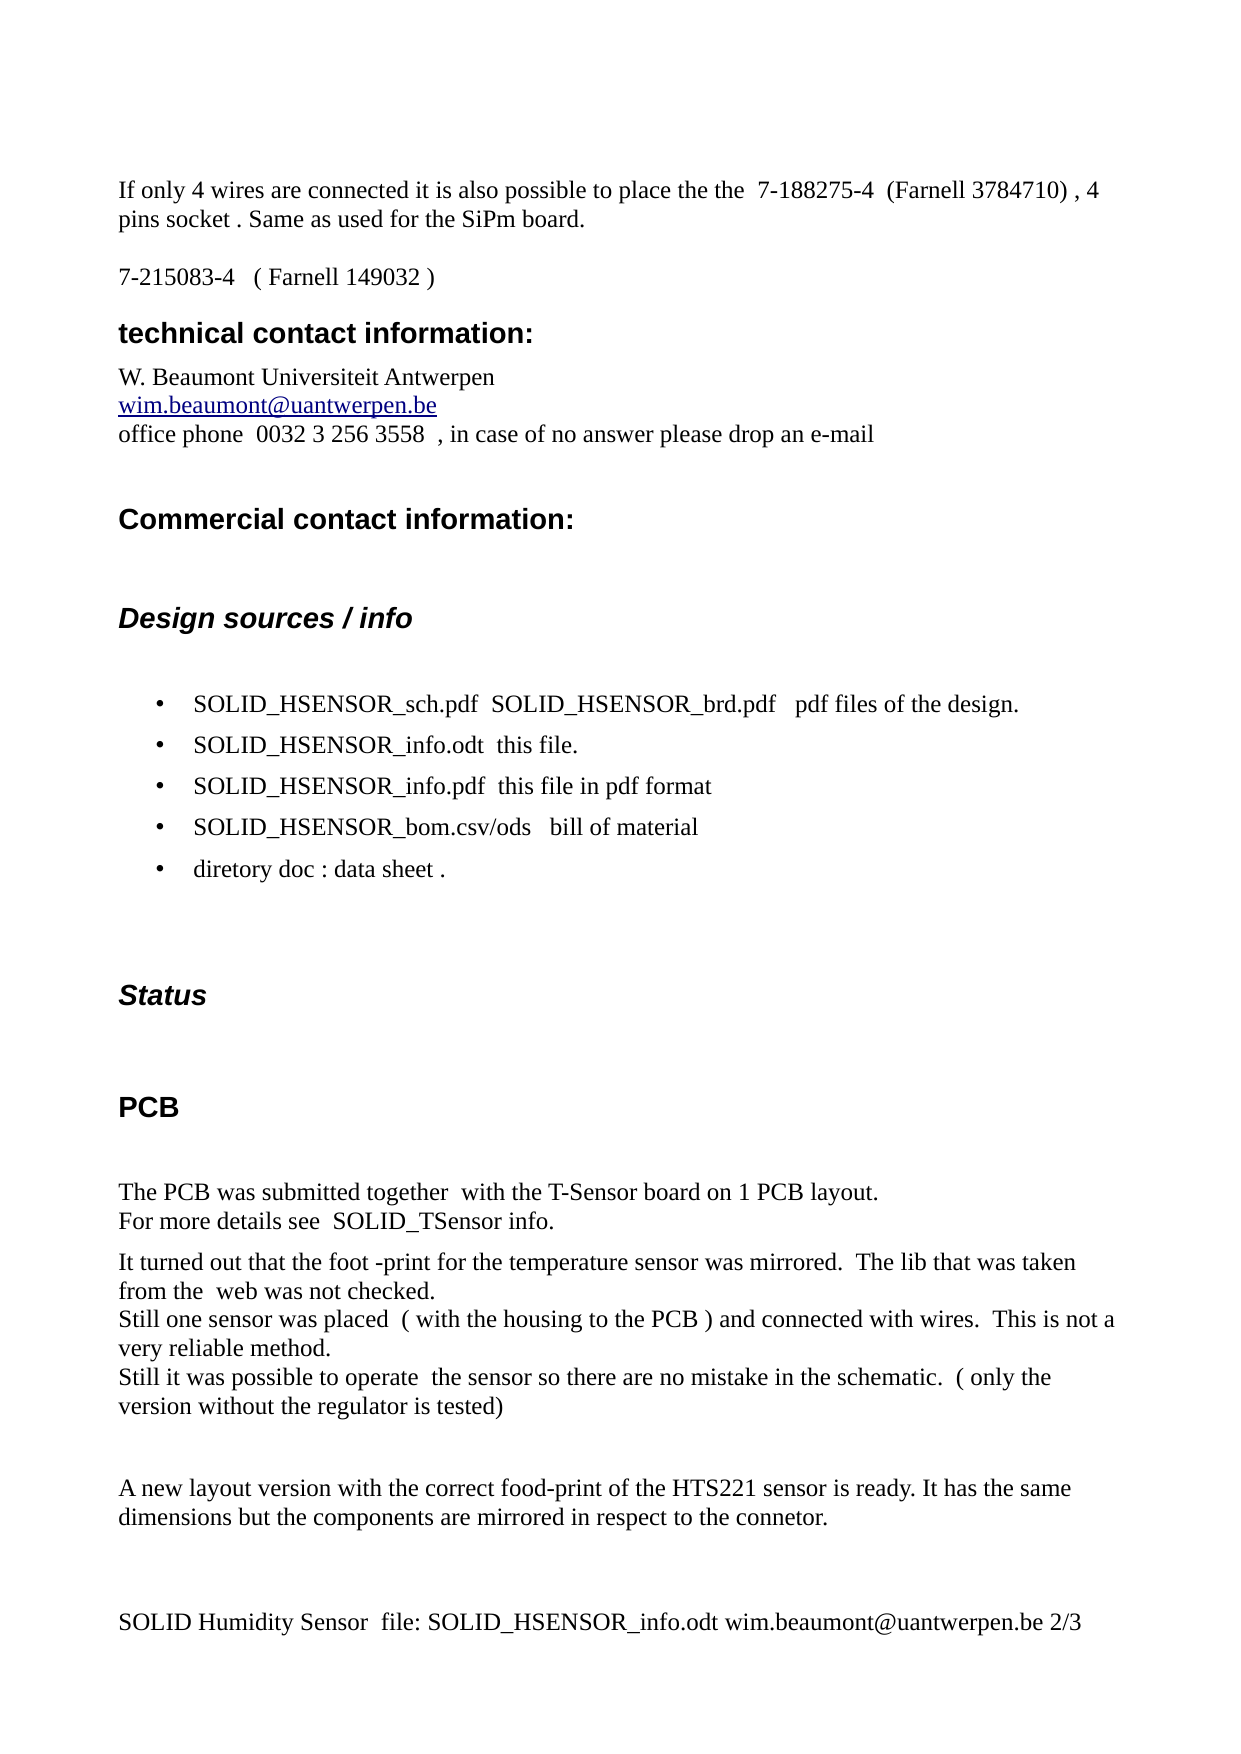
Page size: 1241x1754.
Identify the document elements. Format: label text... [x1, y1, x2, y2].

subtitle technical contact information: [118, 316, 1122, 349]
text If only 4 wires are connected it is also possible to place the the 7-188275-4 (Farnell 3784710) , 4 pins socket . Same as used for the SiPm board. [118, 176, 1122, 233]
text office phone 0032 3 256 3558 , in case of no answer please drop an e-mail [118, 419, 1122, 448]
text A new layout version with the correct food-print of the HTS221 sensor is ready. It has the same dimensions but the components are mirrored in respect to the connetor. [118, 1473, 1122, 1531]
text The PCB was submitted together with the T-Sensor board on 1 PCB layout. For more details see SOLID_TSensor info. [118, 1177, 1122, 1234]
list SOLID_HSENSOR_info.odt this file. [156, 730, 1122, 759]
list SOLID_HSENSOR_info.pdf this file in pdf format [156, 771, 1122, 800]
text W. Beaumont Universiteit Antwerpen [118, 362, 1122, 390]
list SOLID_HSENSOR_bom.csv/ods bill of material [156, 812, 1122, 841]
subtitle Commercial contact information: [118, 502, 1122, 535]
list SOLID_HSENSOR_sch.pdf SOLID_HSENSOR_brd.pdf pdf files of the design. [156, 689, 1122, 717]
list diretory doc : data sheet . [156, 854, 1122, 882]
subtitle Status [118, 977, 1122, 1011]
text It turned out that the foot -print for the temperature sensor was mirrored. The lib that was taken from the web was not checked. Still one sensor was placed ( with the housing to the PCB ) and connected with wires. This is not a very reliable method. Still it was possible to operate the sensor so there are no mistake in the schematic. ( only the version without the regulator is tested) [118, 1247, 1122, 1419]
text 7-215083-4 ( Farnell 149032 ) [118, 262, 1122, 291]
subtitle Design sources / info [118, 601, 1122, 635]
text wim.beaumont@uantwerpen.be [118, 390, 1122, 419]
subtitle PCB [118, 1090, 1122, 1123]
